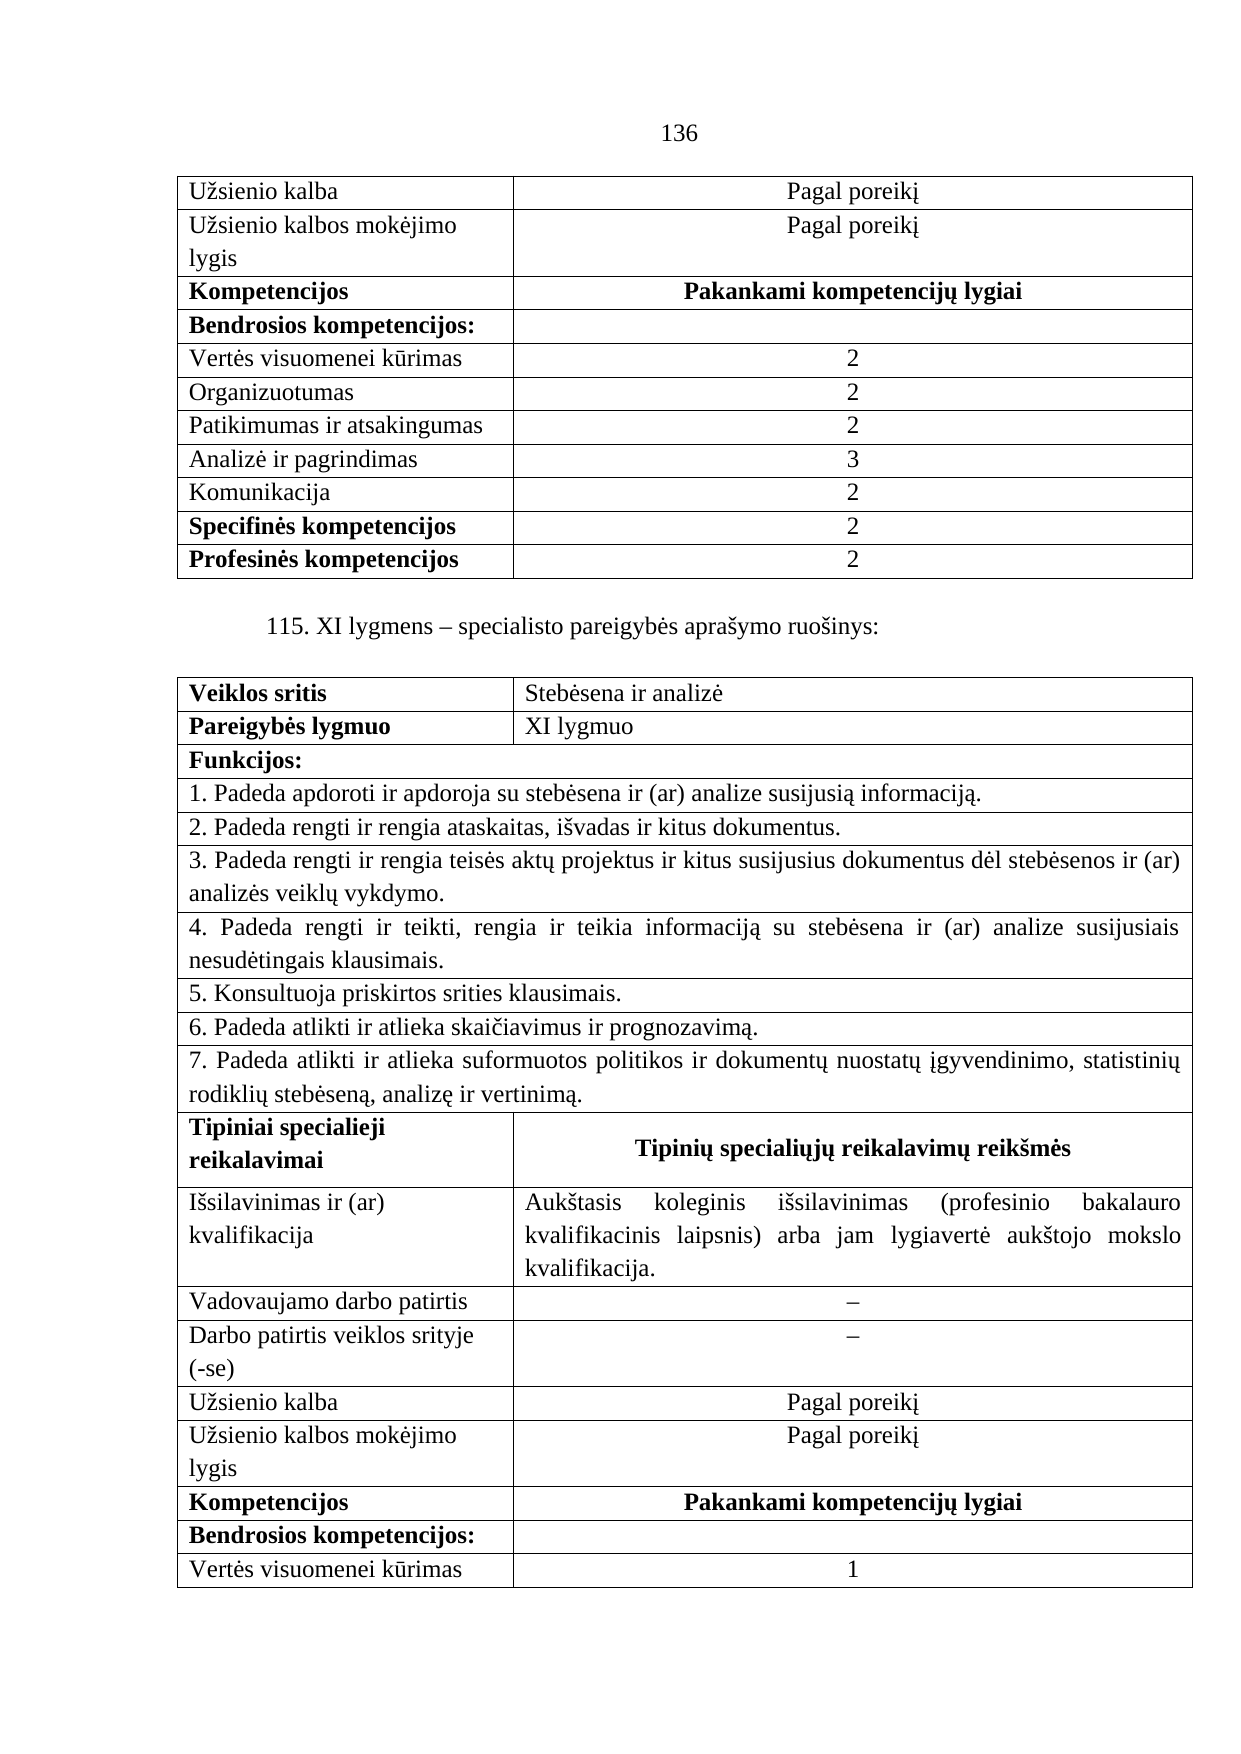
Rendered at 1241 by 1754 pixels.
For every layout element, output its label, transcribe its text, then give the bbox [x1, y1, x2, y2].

table_cell Analizė ir pagrindimas [178, 445, 513, 477]
table_cell Tipinių specialiųjų reikalavimų reikšmės [514, 1113, 1192, 1186]
table_cell Patikimumas ir atsakingumas [178, 411, 513, 443]
table_cell Užsienio kalbos mokėjimo lygis [178, 210, 513, 276]
table_cell Komunikacija [178, 478, 513, 511]
table_cell Aukštasis koleginis išsilavinimas (profesinio bakalauro kvalifikacinis laipsnis) arba jam lygiavertė aukštojo mokslo kvalifikacija. [514, 1188, 1192, 1286]
table_cell 1. Padeda apdoroti ir apdoroja su stebėsena ir (ar) analize susijusią informaciją. [178, 779, 1192, 811]
table_cell 2 [514, 344, 1192, 376]
table_cell Pareigybės lygmuo [178, 712, 513, 744]
table_cell 2 [514, 411, 1192, 443]
table_cell Pagal poreikį [514, 1421, 1192, 1486]
table_cell Pagal poreikį [514, 1387, 1192, 1419]
table_cell Užsienio kalba [178, 177, 513, 209]
table_cell – [514, 1321, 1192, 1386]
table_cell Pakankami kompetencijų lygiai [514, 1487, 1192, 1520]
table_cell Kompetencijos [178, 1487, 513, 1520]
table_cell 1 [514, 1554, 1192, 1587]
text 115. XI lygmens – specialisto pareigybės aprašymo ruošinys: [177, 611, 1181, 640]
table_cell 5. Konsultuoja priskirtos srities klausimais. [178, 979, 1192, 1012]
table_cell – [514, 1287, 1192, 1319]
table_cell Kompetencijos [178, 277, 513, 309]
table_cell 2 [514, 378, 1192, 410]
table_cell Pagal poreikį [514, 210, 1192, 276]
table_cell 3. Padeda rengti ir rengia teisės aktų projektus ir kitus susijusius dokumentus dėl stebėsenos ir (ar) analizės veiklų vykdymo. [178, 846, 1192, 911]
table_cell Vadovaujamo darbo patirtis [178, 1287, 513, 1319]
table_cell Tipiniai specialieji reikalavimai [178, 1113, 513, 1186]
table_cell Vertės visuomenei kūrimas [178, 1554, 513, 1587]
table_cell 2 [514, 478, 1192, 511]
table_cell [514, 1521, 1192, 1553]
table_cell Specifinės kompetencijos [178, 512, 513, 544]
table_cell 2. Padeda rengti ir rengia ataskaitas, išvadas ir kitus dokumentus. [178, 813, 1192, 845]
table_cell Profesinės kompetencijos [178, 545, 513, 578]
table_cell Organizuotumas [178, 378, 513, 410]
table_cell Pakankami kompetencijų lygiai [514, 277, 1192, 309]
table_cell Užsienio kalba [178, 1387, 513, 1419]
table_cell 3 [514, 445, 1192, 477]
table_cell 2 [514, 512, 1192, 544]
table_cell XI lygmuo [514, 712, 1192, 744]
table_header Veiklos sritis [178, 678, 513, 711]
table_cell Pagal poreikį [514, 177, 1192, 209]
table_cell [514, 310, 1192, 343]
table_cell 6. Padeda atlikti ir atlieka skaičiavimus ir prognozavimą. [178, 1013, 1192, 1045]
table_header Stebėsena ir analizė [514, 678, 1192, 711]
table_cell Funkcijos: [178, 745, 1192, 778]
table_cell 7. Padeda atlikti ir atlieka suformuotos politikos ir dokumentų nuostatų įgyvendinimo, statistinių rodiklių stebėseną, analizę ir vertinimą. [178, 1046, 1192, 1112]
table_cell Bendrosios kompetencijos: [178, 1521, 513, 1553]
table_cell 2 [514, 545, 1192, 578]
table_cell Užsienio kalbos mokėjimo lygis [178, 1421, 513, 1486]
table_cell Bendrosios kompetencijos: [178, 310, 513, 343]
table_cell Išsilavinimas ir (ar) kvalifikacija [178, 1188, 513, 1286]
table_cell 4. Padeda rengti ir teikti, rengia ir teikia informaciją su stebėsena ir (ar) analize susijusiais nesudėtingais klausimais. [178, 913, 1192, 978]
table_cell Darbo patirtis veiklos srityje (-se) [178, 1321, 513, 1386]
table_cell Vertės visuomenei kūrimas [178, 344, 513, 376]
